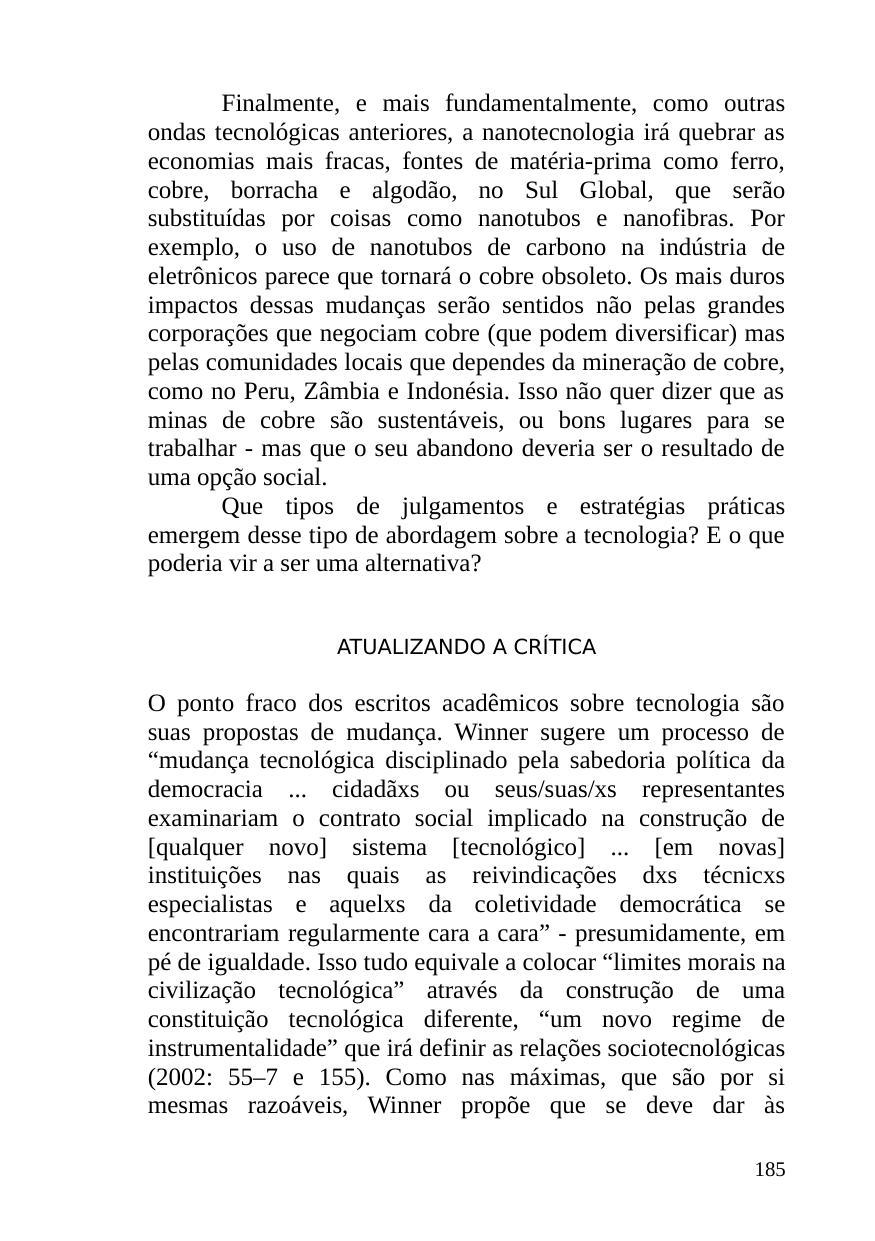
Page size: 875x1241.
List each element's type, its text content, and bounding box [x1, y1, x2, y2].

text ATUALIZANDO A CRÍTICA [148, 635, 786, 659]
text O ponto fraco dos escritos acadêmicos sobre tecnologia são suas propostas de mudança. Winner sugere um processo de “mudança tecnológica disciplinado pela sabedoria política da democracia ... cidadãxs ou seus/suas/xs representantes examinariam o contrato social implicado na construção de [qualquer novo] sistema [tecnológico] ... [em novas] instituições nas quais as reivindicações dxs técnicxs especialistas e aquelxs da coletividade democrática se encontrariam regularmente cara a cara” - presumidamente, em pé de igualdade. Isso tudo equivale a colocar “limites morais na civilização tecnológica” através da construção de uma constituição tecnológica diferente, “um novo regime de instrumentalidade” que irá definir as relações sociotecnológicas (2002: 55–7 e 155). Como nas máximas, que são por si mesmas razoáveis, Winner propõe que se deve dar às [148, 688, 786, 1119]
text Finalmente, e mais fundamentalmente, como outras ondas tecnológicas anteriores, a nanotecnologia irá quebrar as economias mais fracas, fontes de matéria-prima como ferro, cobre, borracha e algodão, no Sul Global, que serão substituídas por coisas como nanotubos e nanofibras. Por exemplo, o uso de nanotubos de carbono na indústria de eletrônicos parece que tornará o cobre obsoleto. Os mais duros impactos dessas mudanças serão sentidos não pelas grandes corporações que negociam cobre (que podem diversificar) mas pelas comunidades locais que dependes da mineração de cobre, como no Peru, Zâmbia e Indonésia. Isso não quer dizer que as minas de cobre são sustentáveis, ou bons lugares para se trabalhar - mas que o seu abandono deveria ser o resultado de uma opção social. [148, 88, 786, 491]
text Que tipos de julgamentos e estratégias práticas emergem desse tipo de abordagem sobre a tecnologia? E o que poderia vir a ser uma alternativa? [148, 491, 786, 577]
